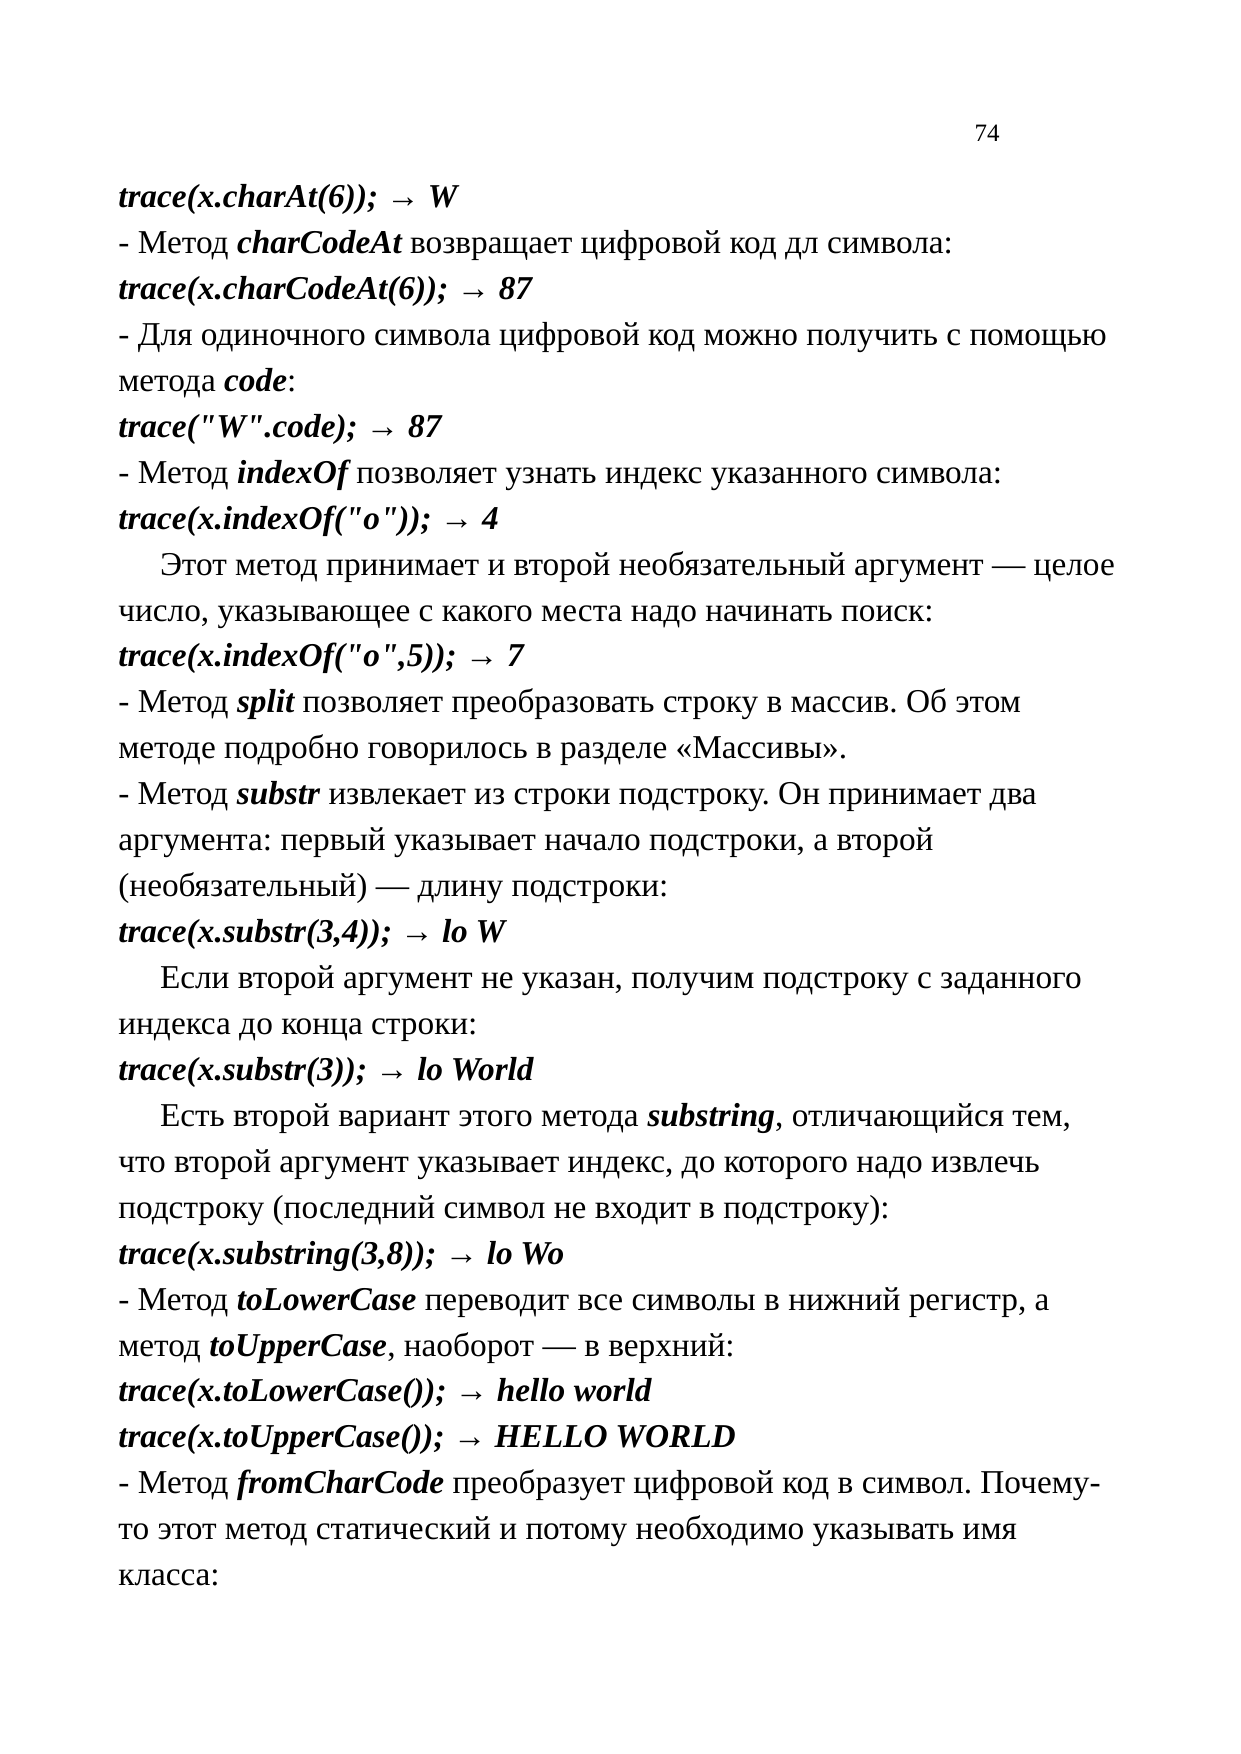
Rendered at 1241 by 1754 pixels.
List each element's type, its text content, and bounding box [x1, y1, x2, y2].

text - Метод fromCharCode преобразует цифровой код в символ. Почему-то этот метод статический и потому необходимо указывать имя класса: [118, 1463, 1122, 1593]
text trace(x.substr(3)); → lo World [118, 1049, 1122, 1087]
text trace(x.charCodeAt(6)); → 87 [118, 268, 1122, 307]
text trace(x.indexOf("o")); → 4 [118, 498, 1122, 536]
text trace("W".code); → 87 [118, 406, 1122, 444]
text trace(x.substr(3,4)); → lo W [118, 911, 1122, 950]
text - Метод split позволяет преобразовать строку в массив. Об этом методе подробно говорилось в разделе «Массивы». [118, 682, 1122, 766]
text trace(x.toLowerCase()); → hello world [118, 1371, 1122, 1409]
text Если второй аргумент не указан, получим подстроку с заданного индекса до конца строки: [118, 957, 1122, 1042]
text trace(x.indexOf("o",5)); → 7 [118, 636, 1122, 674]
text - Метод substr извлекает из строки подстроку. Он принимает два аргумента: первый указывает начало подстроки, а второй (необязательный) — длину подстроки: [118, 773, 1122, 904]
text - Для одиночного символа цифровой код можно получить с помощью метода code: [118, 314, 1122, 398]
text - Метод indexOf позволяет узнать индекс указанного символа: [118, 452, 1122, 490]
text Есть второй вариант этого метода substring, отличающийся тем, что второй аргумент указывает индекс, до которого надо извлечь подстроку (последний символ не входит в подстроку): [118, 1095, 1122, 1225]
text trace(x.substring(3,8)); → lo Wo [118, 1233, 1122, 1271]
text Этот метод принимает и второй необязательный аргумент — целое число, указывающее с какого места надо начинать поиск: [118, 544, 1122, 628]
text trace(x.charAt(6)); → W [118, 176, 1122, 215]
text - Метод charCodeAt возвращает цифровой код дл символа: [118, 222, 1122, 261]
text trace(x.toUpperCase()); → HELLO WORLD [118, 1417, 1122, 1455]
text - Метод toLowerCase переводит все символы в нижний регистр, а метод toUpperCase, наоборот — в верхний: [118, 1279, 1122, 1363]
